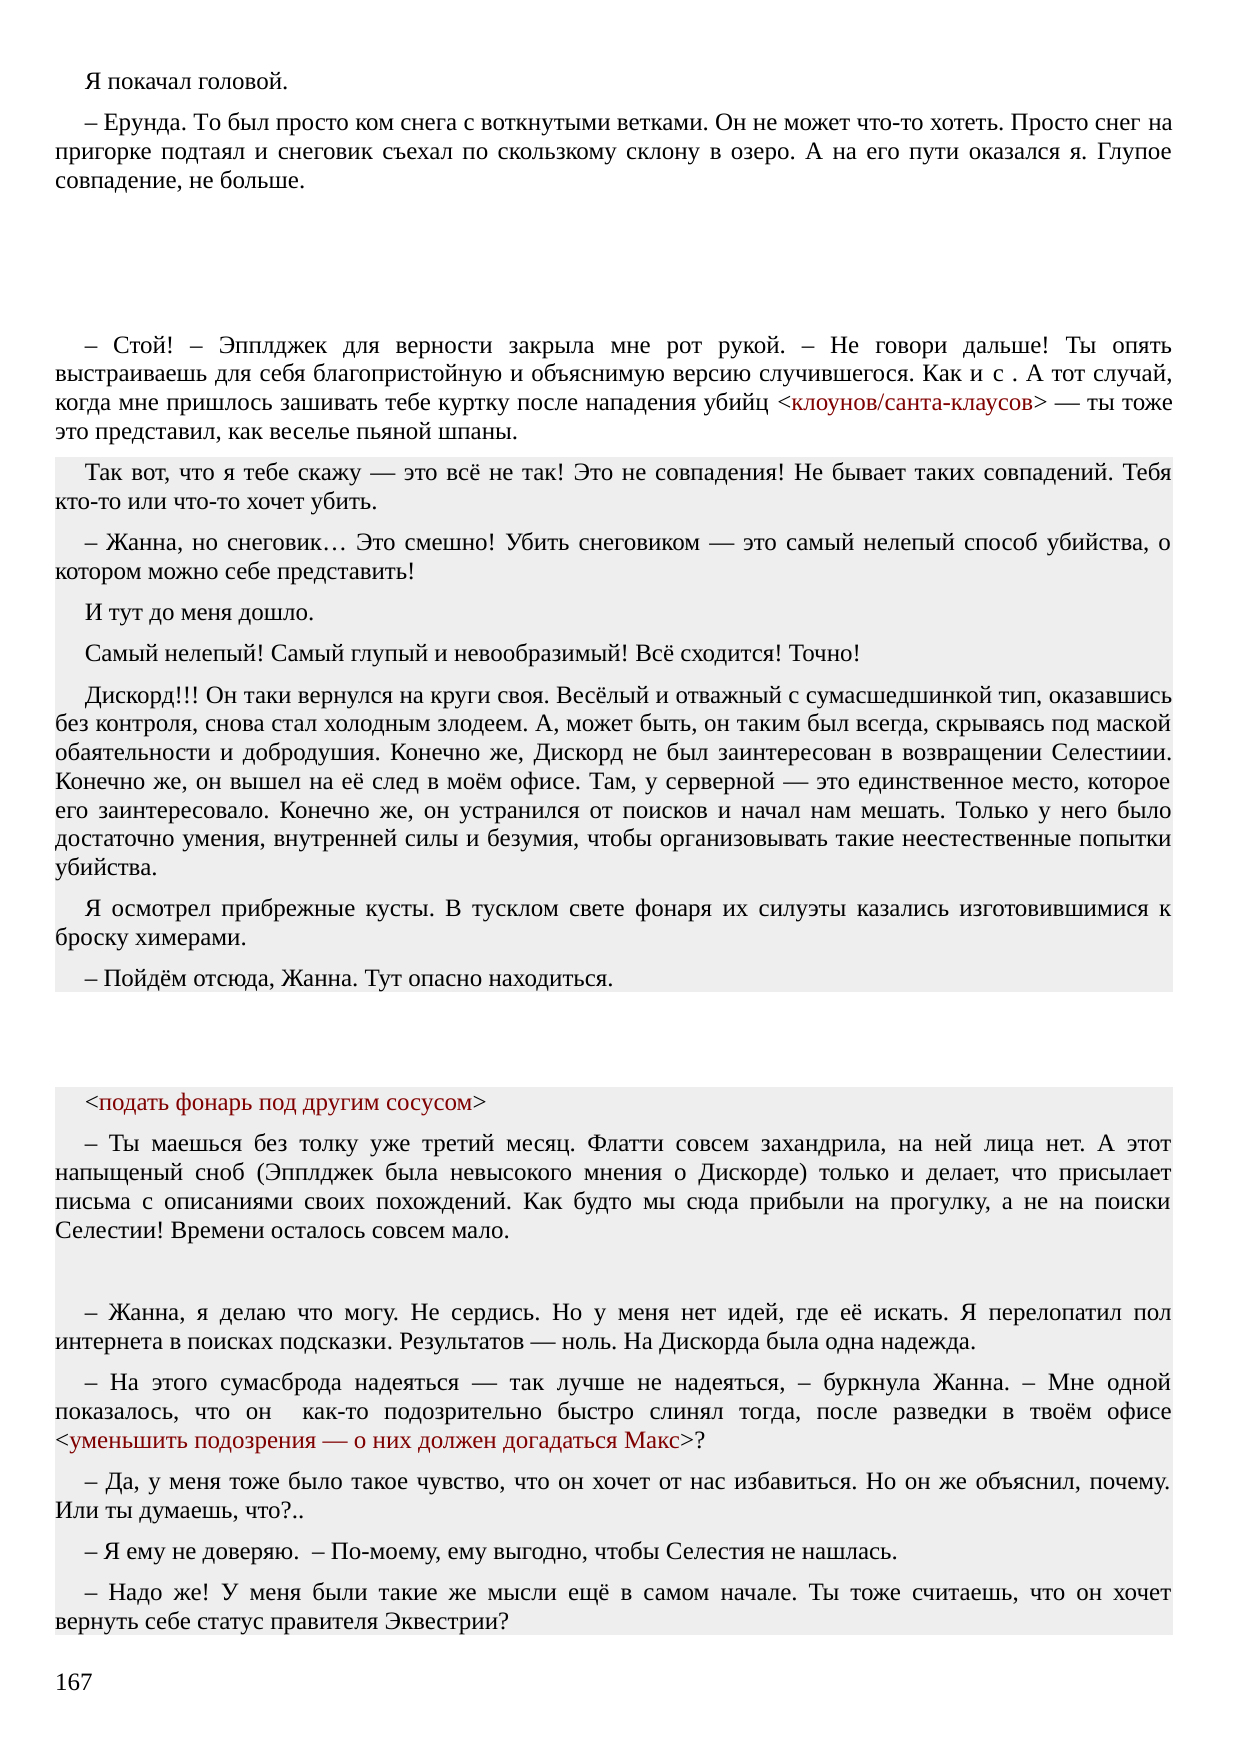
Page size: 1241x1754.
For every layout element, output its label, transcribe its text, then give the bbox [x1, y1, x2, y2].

text Так вот, что я тебе скажу — это всё не так! Это не совпадения! Не бывает таких совпадений. Тебя кто-то или что-то хочет убить. [55, 457, 1173, 515]
text – Надо же! У меня были такие же мысли ещё в самом начале. Ты тоже считаешь, что он хочет вернуть себе статус правителя Эквестрии? [55, 1577, 1173, 1635]
text И тут до меня дошло. [55, 597, 1173, 626]
text – Ты маешься без толку уже третий месяц. Флатти совсем захандрила, на ней лица нет. А этот напыщеный сноб (Эпплджек была невысокого мнения о Дискорде) только и делает, что присылает письма с описаниями своих похождений. Как будто мы сюда прибыли на прогулку, а не на поиски Селестии! Времени осталось совсем мало. [55, 1128, 1173, 1243]
text – Ерунда. То был просто ком снега с воткнутыми ветками. Он не может что-то хотеть. Просто снег на пригорке подтаял и снеговик съехал по скользкому склону в озеро. А на его пути оказался я. Глупое совпадение, не больше. [55, 107, 1173, 193]
text – Стой! – Эпплджек для верности закрыла мне рот рукой. – Не говори дальше! Ты опять выстраиваешь для себя благопристойную и объяснимую версию случившегося. Как и с . А тот случай, когда мне пришлось зашивать тебе куртку после нападения убийц <клоунов/санта-клаусов> — ты тоже это представил, как веселье пьяной шпаны. [55, 330, 1173, 445]
text – Жанна, но снеговик… Это смешно! Убить снеговиком — это самый нелепый способ убийства, о котором можно себе представить! [55, 527, 1173, 585]
text – Жанна, я делаю что могу. Не сердись. Но у меня нет идей, где её искать. Я перелопатил пол интернета в поисках подсказки. Результатов — ноль. На Дискорда была одна надежда. [55, 1297, 1173, 1355]
text Дискорд!!! Он таки вернулся на круги своя. Весёлый и отважный с сумасшедшинкой тип, оказавшись без контроля, снова стал холодным злодеем. А, может быть, он таким был всегда, скрываясь под маской обаятельности и добродушия. Конечно же, Дискорд не был заинтересован в возвращении Селестиии. Конечно же, он вышел на её след в моём офисе. Там, у серверной — это единственное место, которое его заинтересовало. Конечно же, он устранился от поисков и начал нам мешать. Только у него было достаточно умения, внутренней силы и безумия, чтобы организовывать такие неестественные попытки убийства. [55, 680, 1173, 881]
text Самый нелепый! Самый глупый и невообразимый! Всё сходится! Точно! [55, 638, 1173, 667]
text – Я ему не доверяю. – По-моему, ему выгодно, чтобы Селестия не нашлась. [55, 1536, 1173, 1565]
text Я покачал головой. [55, 66, 1173, 95]
text – Да, у меня тоже было такое чувство, что он хочет от нас избавиться. Но он же объяснил, почему. Или ты думаешь, что?.. [55, 1466, 1173, 1523]
text – Пойдём отсюда, Жанна. Тут опасно находиться. [55, 963, 1173, 992]
text – На этого сумасброда надеяться — так лучше не надеяться, – буркнула Жанна. – Мне одной показалось, что он как-то подозрительно быстро слинял тогда, после разведки в твоём офисе <уменьшить подозрения — о них должен догадаться Макс>? [55, 1367, 1173, 1453]
text <подать фонарь под другим сосусом> [55, 1087, 1173, 1116]
text Я осмотрел прибрежные кусты. В тусклом свете фонаря их силуэты казались изготовившимися к броску химерами. [55, 893, 1173, 951]
